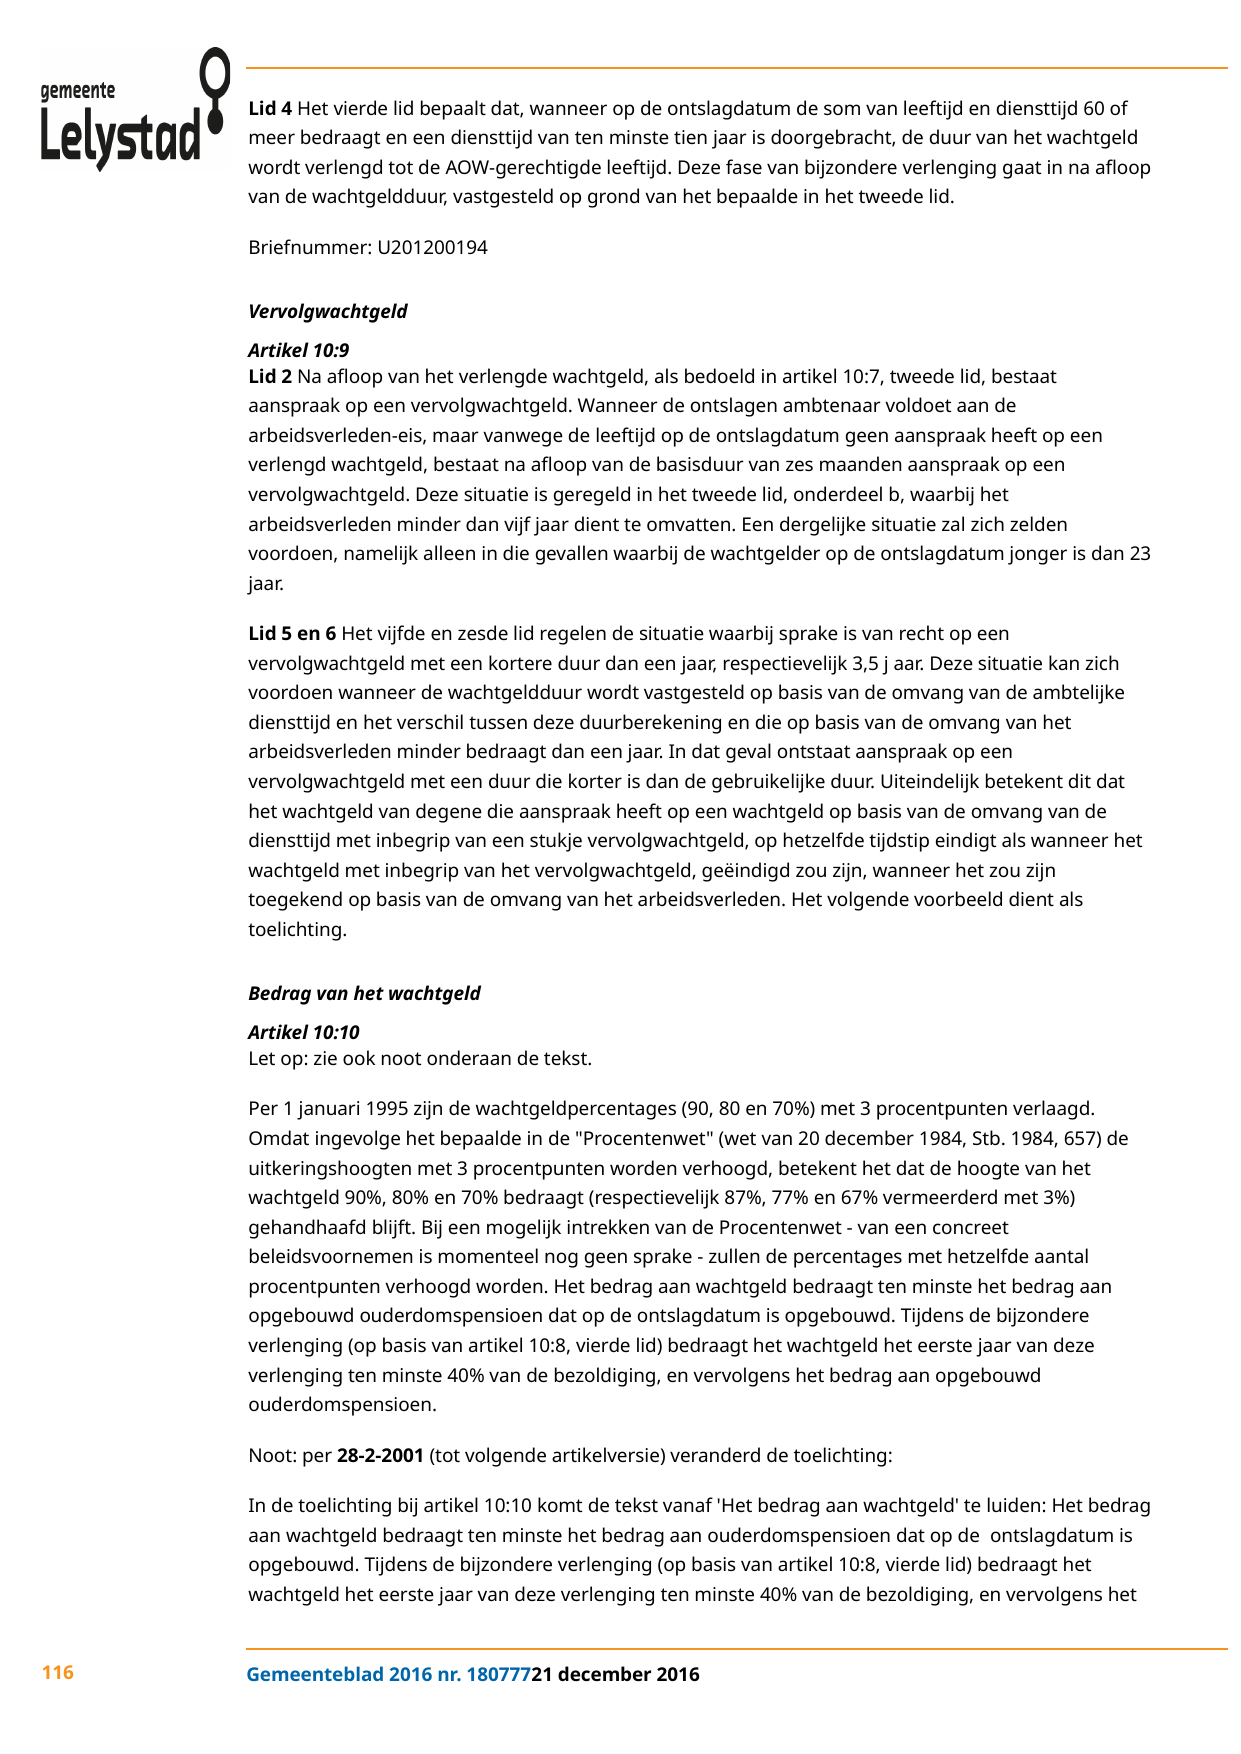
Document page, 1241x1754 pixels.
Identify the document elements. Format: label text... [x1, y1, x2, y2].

text Noot: per 28-2-2001 (tot volgende artikelversie) veranderd de toelichting: [248, 1442, 1152, 1468]
text Vervolgwachtgeld [248, 298, 1152, 324]
picture [41, 47, 231, 172]
text Bedrag van het wachtgeld [248, 980, 1152, 1006]
text Briefnummer: U201200194 [248, 234, 1152, 260]
text Lid 4 Het vierde lid bepaalt dat, wanneer op de ontslagdatum de som van leeftijd en diensttijd 60 of meer bedraagt en een diensttijd van ten minste tien jaar is doorgebracht, de duur van het wachtgeld wordt verlengd tot de AOW-gerechtigde leeftijd. Deze fase van bijzondere verlenging gaat in na afloop van de wachtgeldduur, vastgesteld op grond van het bepaalde in het tweede lid. [248, 95, 1152, 209]
text Per 1 januari 1995 zijn de wachtgeldpercentages (90, 80 en 70%) met 3 procentpunten verlaagd. Omdat ingevolge het bepaalde in de "Procentenwet" (wet van 20 december 1984, Stb. 1984, 657) de uitkeringshoogten met 3 procentpunten worden verhoogd, betekent het dat de hoogte van het wachtgeld 90%, 80% en 70% bedraagt (respectievelijk 87%, 77% en 67% vermeerderd met 3%) gehandhaafd blijft. Bij een mogelijk intrekken van de Procentenwet - van een concreet beleidsvoornemen is momenteel nog geen sprake - zullen de percentages met hetzelfde aantal procentpunten verhoogd worden. Het bedrag aan wachtgeld bedraagt ten minste het bedrag aan opgebouwd ouderdomspensioen dat op de ontslagdatum is opgebouwd. Tijdens de bijzondere verlenging (op basis van artikel 10:8, vierde lid) bedraagt het wachtgeld het eerste jaar van deze verlenging ten minste 40% van de bezoldiging, en vervolgens het bedrag aan opgebouwd ouderdomspensioen. [248, 1096, 1152, 1417]
text In de toelichting bij artikel 10:10 komt de tekst vanaf 'Het bedrag aan wachtgeld' te luiden: Het bedrag aan wachtgeld bedraagt ten minste het bedrag aan ouderdomspensioen dat op de ontslagdatum is opgebouwd. Tijdens de bijzondere verlenging (op basis van artikel 10:8, vierde lid) bedraagt het wachtgeld het eerste jaar van deze verlenging ten minste 40% van de bezoldiging, en vervolgens het [248, 1492, 1152, 1607]
text Let op: zie ook noot onderaan de tekst. [248, 1045, 1152, 1071]
text Lid 2 Na afloop van het verlengde wachtgeld, als bedoeld in artikel 10:7, tweede lid, bestaat aanspraak op een vervolgwachtgeld. Wanneer de ontslagen ambtenaar voldoet aan de arbeidsverleden-eis, maar vanwege de leeftijd op de ontslagdatum geen aanspraak heeft op een verlengd wachtgeld, bestaat na afloop van de basisduur van zes maanden aanspraak op een vervolgwachtgeld. Deze situatie is geregeld in het tweede lid, onderdeel b, waarbij het arbeidsverleden minder dan vijf jaar dient te omvatten. Een dergelijke situatie zal zich zelden voordoen, namelijk alleen in die gevallen waarbij de wachtgelder op de ontslagdatum jonger is dan 23 jaar. [248, 363, 1152, 596]
text Artikel 10:10 [248, 1019, 1152, 1045]
text Artikel 10:9 [248, 337, 1152, 363]
text Lid 5 en 6 Het vijfde en zesde lid regelen de situatie waarbij sprake is van recht op een vervolgwachtgeld met een kortere duur dan een jaar, respectievelijk 3,5 j aar. Deze situatie kan zich voordoen wanneer de wachtgeldduur wordt vastgesteld op basis van de omvang van de ambtelijke diensttijd en het verschil tussen deze duurberekening en die op basis van de omvang van het arbeidsverleden minder bedraagt dan een jaar. In dat geval ontstaat aanspraak op een vervolgwachtgeld met een duur die korter is dan de gebruikelijke duur. Uiteindelijk betekent dit dat het wachtgeld van degene die aanspraak heeft op een wachtgeld op basis van de omvang van de diensttijd met inbegrip van een stukje vervolgwachtgeld, op hetzelfde tijdstip eindigt als wanneer het wachtgeld met inbegrip van het vervolgwachtgeld, geëindigd zou zijn, wanneer het zou zijn toegekend op basis van de omvang van het arbeidsverleden. Het volgende voorbeeld dient als toelichting. [248, 620, 1152, 942]
